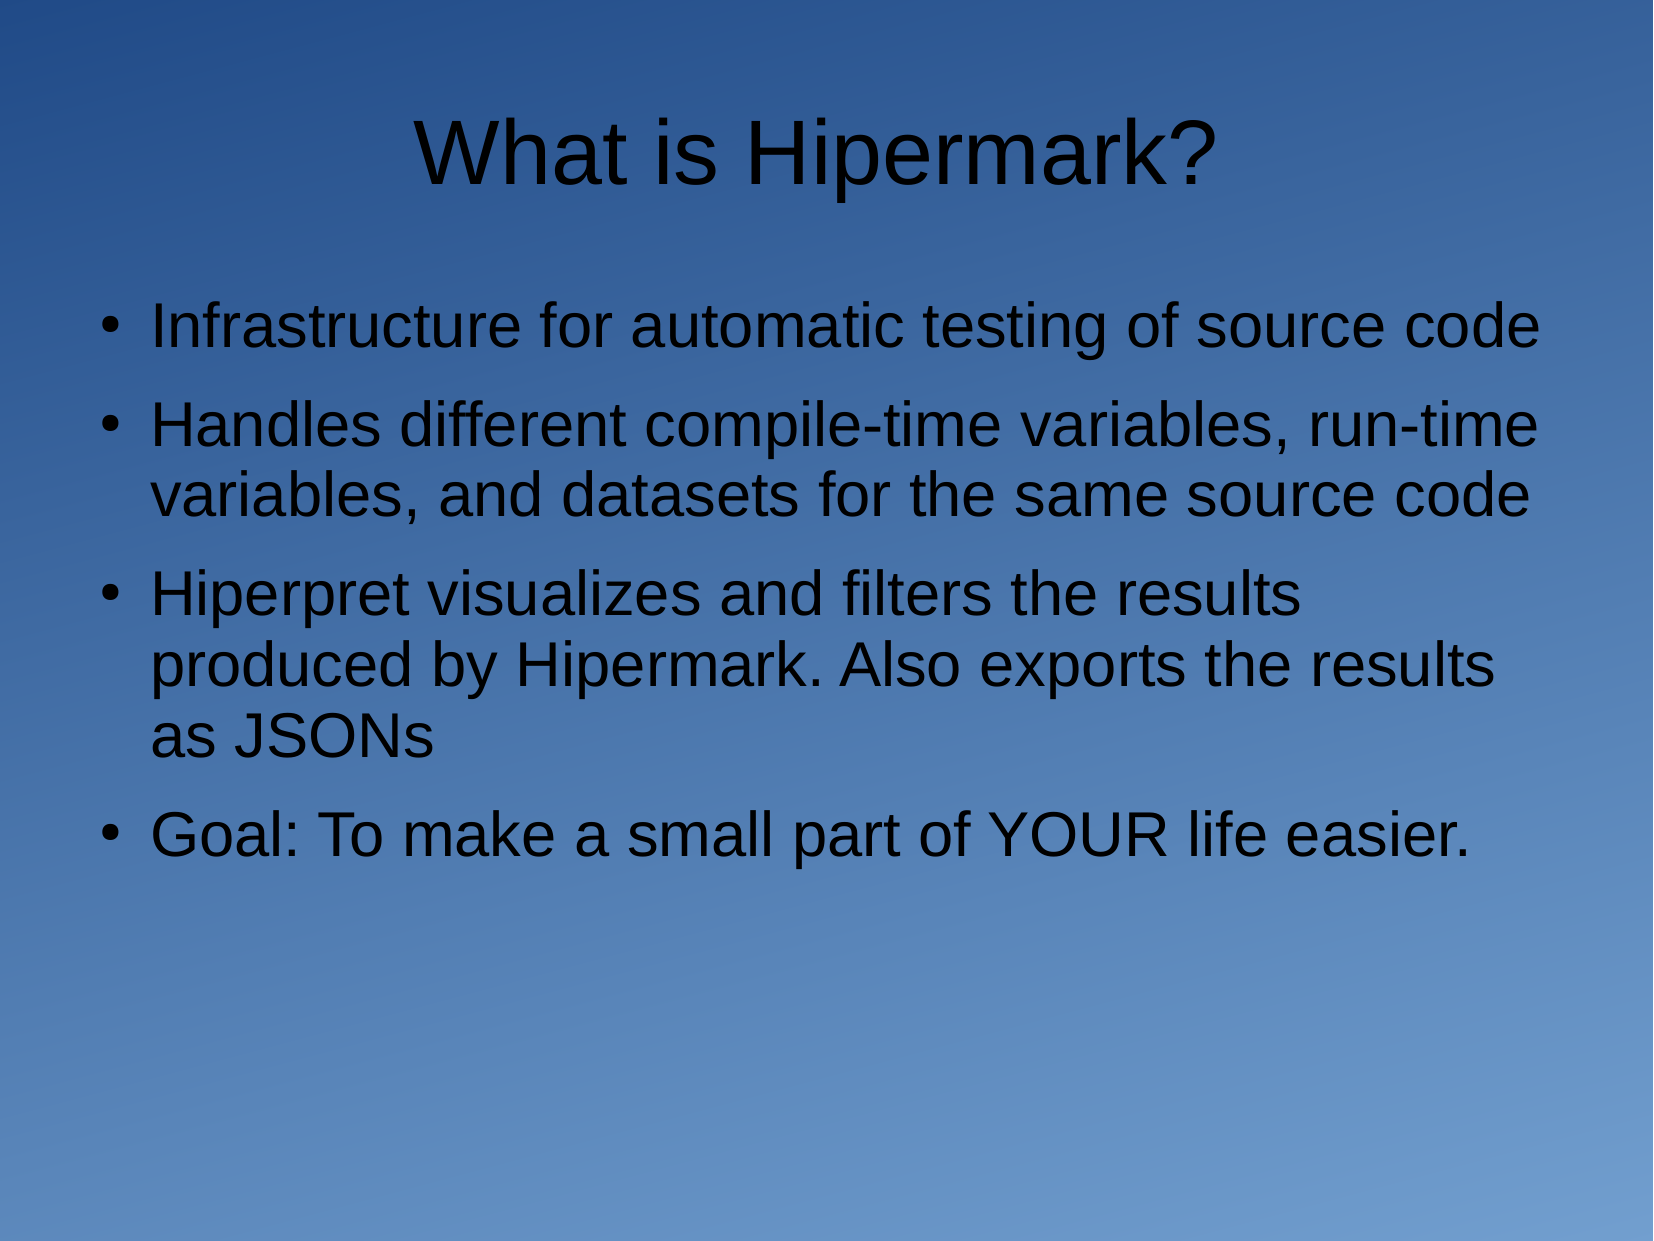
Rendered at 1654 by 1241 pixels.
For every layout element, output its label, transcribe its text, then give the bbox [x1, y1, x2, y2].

title What is Hipermark? [82, 49, 1571, 257]
list Infrastructure for automatic testing of source code Handles different compile-time variables, run-time variables, and datasets for the same source code Hiperpret visualizes and filters the results produced by Hipermark. Also exports the results as JSONs Goal: To make a small part of YOUR life easier. [82, 290, 1571, 1010]
